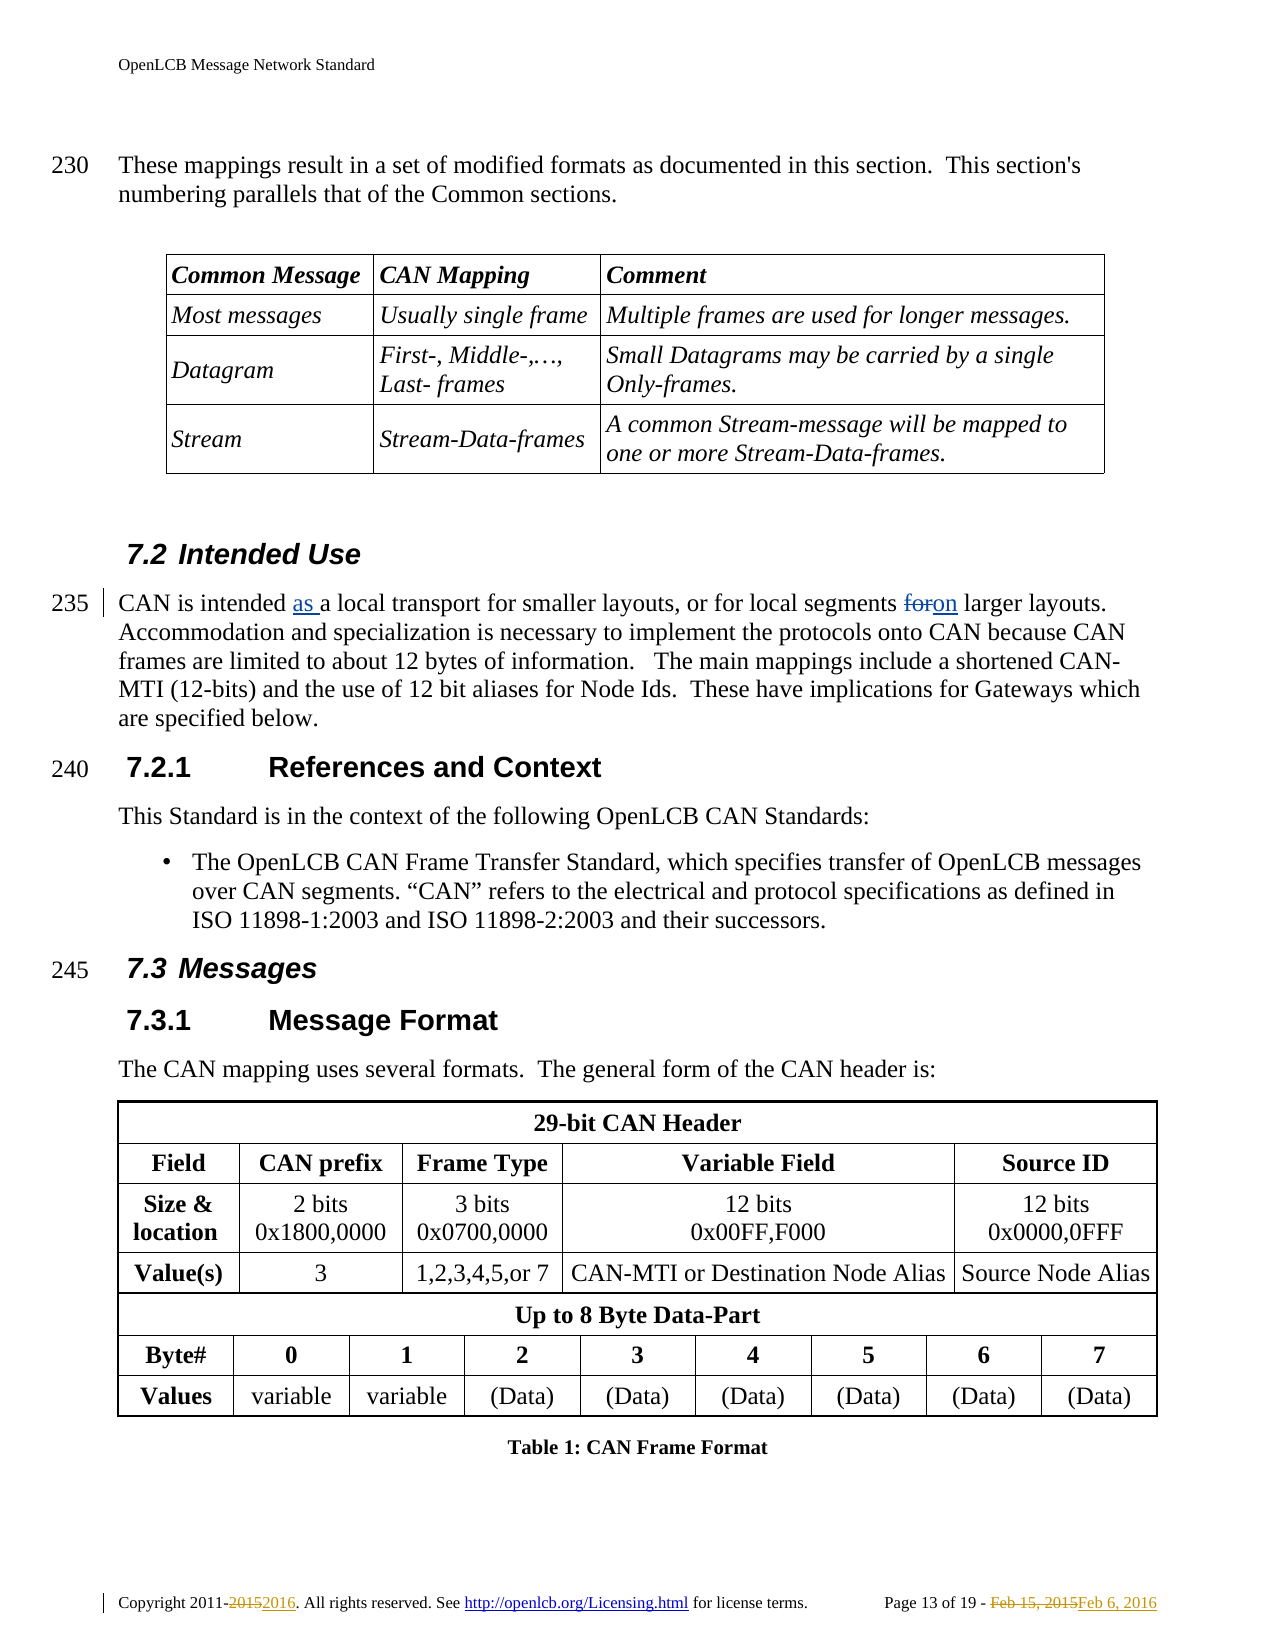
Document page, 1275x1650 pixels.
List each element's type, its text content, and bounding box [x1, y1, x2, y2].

table_cell 7 [1042, 1336, 1156, 1375]
table_cell 1 [350, 1336, 464, 1375]
subtitle Intended Use [118, 537, 1157, 571]
table_cell (Data) [465, 1376, 580, 1415]
table_header 29-bit CAN Header [119, 1103, 1156, 1143]
text The CAN mapping uses several formats. The general form of the CAN header is: [118, 1054, 1157, 1083]
table_cell 2 [465, 1336, 580, 1375]
table_cell Value(s) [119, 1253, 239, 1292]
table_cell Size & location [119, 1184, 239, 1252]
table_cell Stream [167, 405, 373, 473]
table_cell 1,2,3,4,5,or 7 [403, 1253, 562, 1292]
table_cell Values [119, 1376, 233, 1415]
table_cell (Data) [581, 1376, 695, 1415]
list The OpenLCB CAN Frame Transfer Standard, which specifies transfer of OpenLCB messages over CAN segments. “CAN” refers to the electrical and protocol specifications as defined in ISO 11898-1:2003 and ISO 11898-2:2003 and their successors. [162, 847, 1157, 934]
table_cell (Data) [1042, 1376, 1156, 1415]
table_cell Most messages [167, 295, 373, 334]
table_cell CAN prefix [240, 1144, 402, 1183]
table_cell Multiple frames are used for longer messages. [601, 295, 1104, 334]
table_cell Source ID [955, 1144, 1156, 1183]
table_cell Frame Type [403, 1144, 562, 1183]
text CAN is intended as a local transport for smaller layouts, or for local segments on larger layouts. Accommodation and specialization is necessary to implement the protocols onto CAN because CAN frames are limited to about 12 bytes of information. The main mappings include a shortened CAN-MTI (12-bits) and the use of 12 bit aliases for Node Ids. These have implications for Gateways which are specified below. [118, 588, 1157, 732]
subtitle References and Context [118, 750, 1157, 783]
table_cell (Data) [812, 1376, 926, 1415]
table_cell 12 bits 0x00FF,F000 [563, 1184, 954, 1252]
table_cell 3 [581, 1336, 695, 1375]
table_cell Source Node Alias [955, 1253, 1156, 1292]
table_cell 5 [812, 1336, 926, 1375]
text Table 1: CAN Frame Format [118, 1435, 1157, 1459]
table_cell 2 bits 0x1800,0000 [240, 1184, 402, 1252]
table_cell Up to 8 Byte Data-Part [119, 1294, 1156, 1334]
table_cell Byte# [119, 1336, 233, 1375]
table_cell Datagram [167, 336, 373, 404]
table_cell First-, Middle-,…, Last- frames [374, 336, 600, 404]
table_cell CAN-MTI or Destination Node Alias [563, 1253, 954, 1292]
table_cell Variable Field [563, 1144, 954, 1183]
table_cell Small Datagrams may be carried by a single Only-frames. [601, 336, 1104, 404]
table_cell Stream-Data-frames [374, 405, 600, 473]
table_header Comment [601, 255, 1104, 294]
table_cell Usually single frame [374, 295, 600, 334]
table_header CAN Mapping [374, 255, 600, 294]
table_cell Field [119, 1144, 239, 1183]
table_cell 12 bits 0x0000,0FFF [955, 1184, 1156, 1252]
table_cell variable [350, 1376, 464, 1415]
text These mappings result in a set of modified formats as documented in this section. This section's numbering parallels that of the Common sections. [118, 150, 1157, 207]
subtitle Message Format [118, 1003, 1157, 1036]
table_header Common Message [167, 255, 373, 294]
subtitle Messages [118, 951, 1157, 985]
table_cell 4 [696, 1336, 811, 1375]
table_cell 3 [240, 1253, 402, 1292]
table_cell (Data) [927, 1376, 1041, 1415]
table_cell 3 bits 0x0700,0000 [403, 1184, 562, 1252]
table_cell variable [234, 1376, 349, 1415]
table_cell 0 [234, 1336, 349, 1375]
table_cell (Data) [696, 1376, 811, 1415]
table_cell A common Stream-message will be mapped to one or more Stream-Data-frames. [601, 405, 1104, 473]
text This Standard is in the context of the following OpenLCB CAN Standards: [118, 801, 1157, 830]
table_cell 6 [927, 1336, 1041, 1375]
